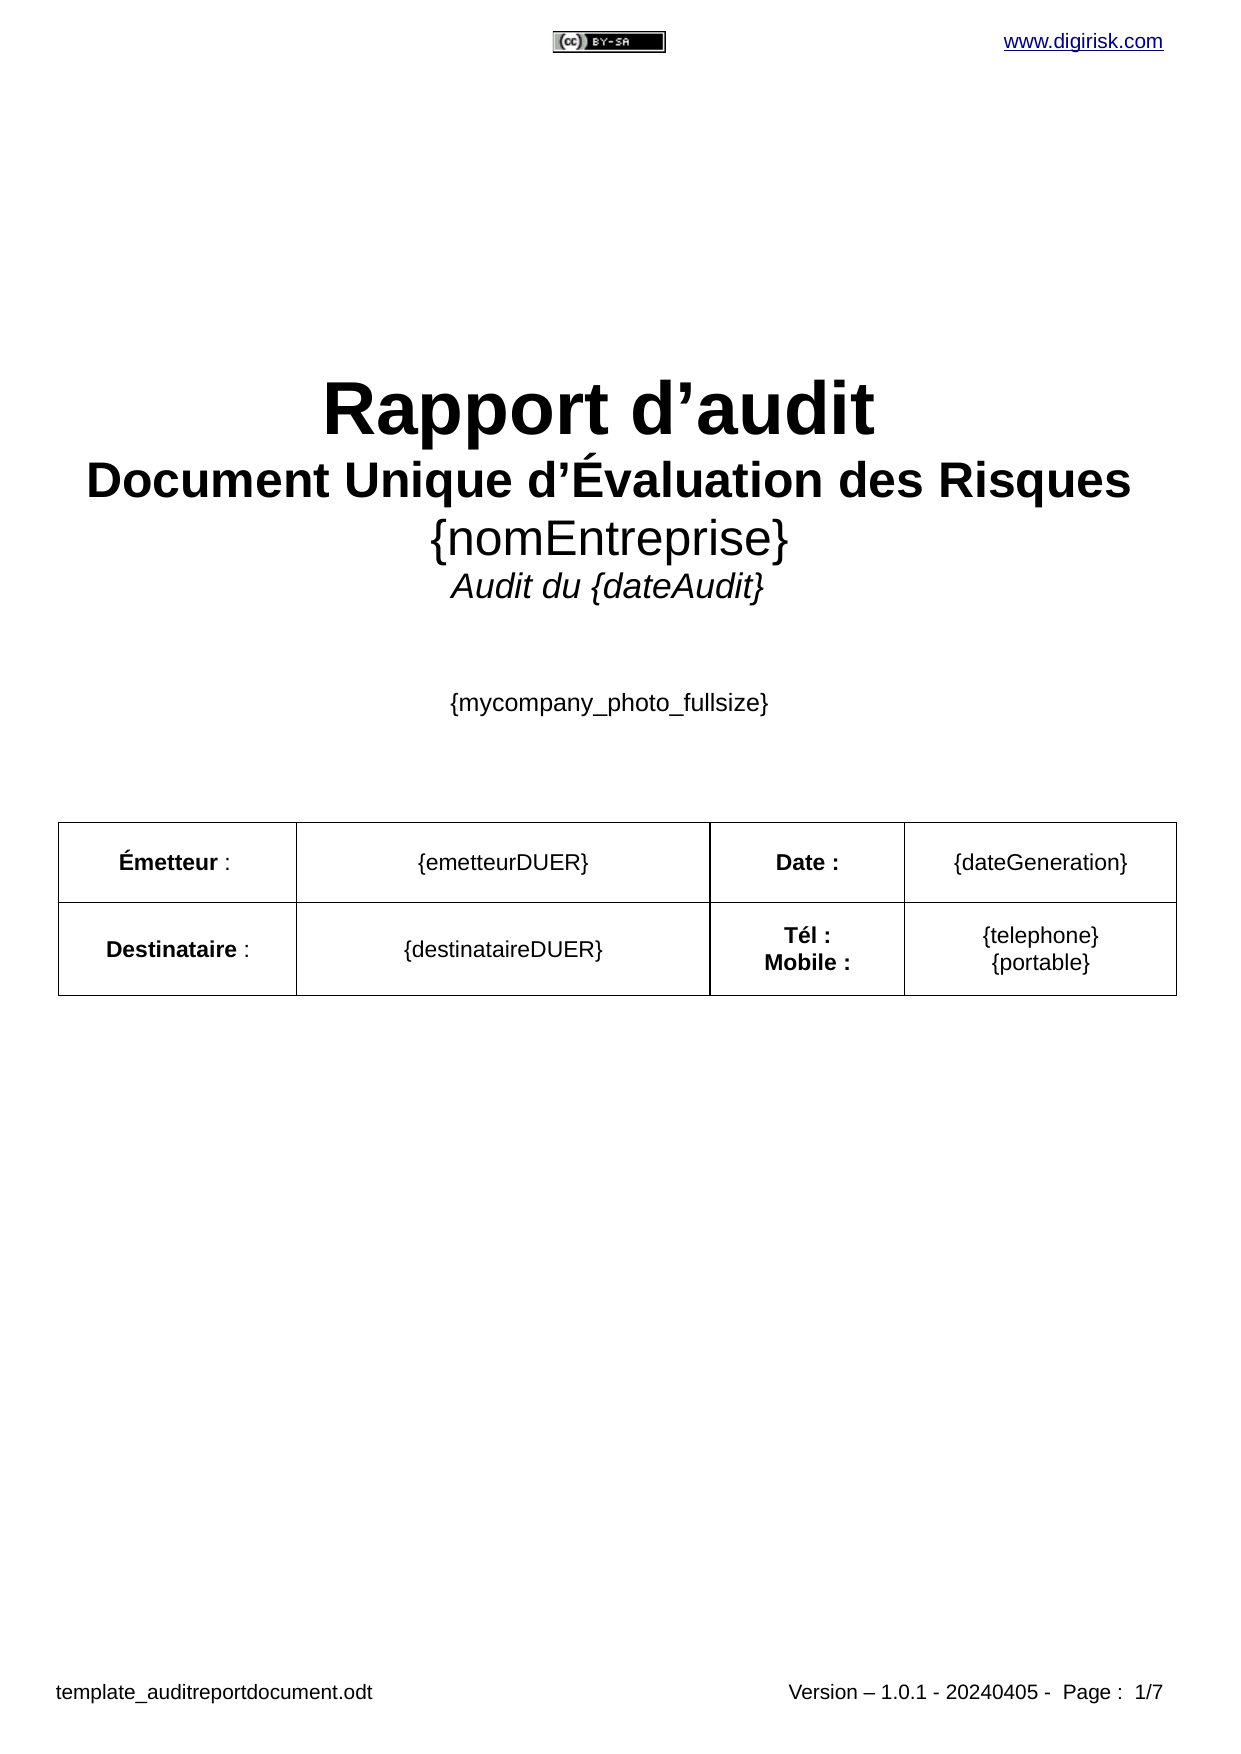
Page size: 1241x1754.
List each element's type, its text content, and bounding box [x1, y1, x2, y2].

table_header {dateGeneration} [905, 823, 1176, 902]
table_cell {destinataireDUER} [297, 903, 709, 995]
table_header Date : [711, 823, 904, 902]
text {nomEntreprise} [56, 508, 1163, 566]
table_cell {telephone} {portable} [905, 903, 1176, 995]
text {mycompany_photo_fullsize} [56, 688, 1163, 716]
text Audit du {dateAudit} [56, 566, 1163, 606]
picture [552, 31, 666, 53]
table_header {emetteurDUER} [297, 823, 709, 902]
table_header Émetteur : [59, 823, 296, 902]
table_cell Destinataire : [59, 903, 296, 995]
text Rapport d’audit [56, 364, 1163, 451]
table_cell Tél : Mobile : [711, 903, 904, 995]
text Document Unique d’Évaluation des Risques [56, 451, 1163, 508]
